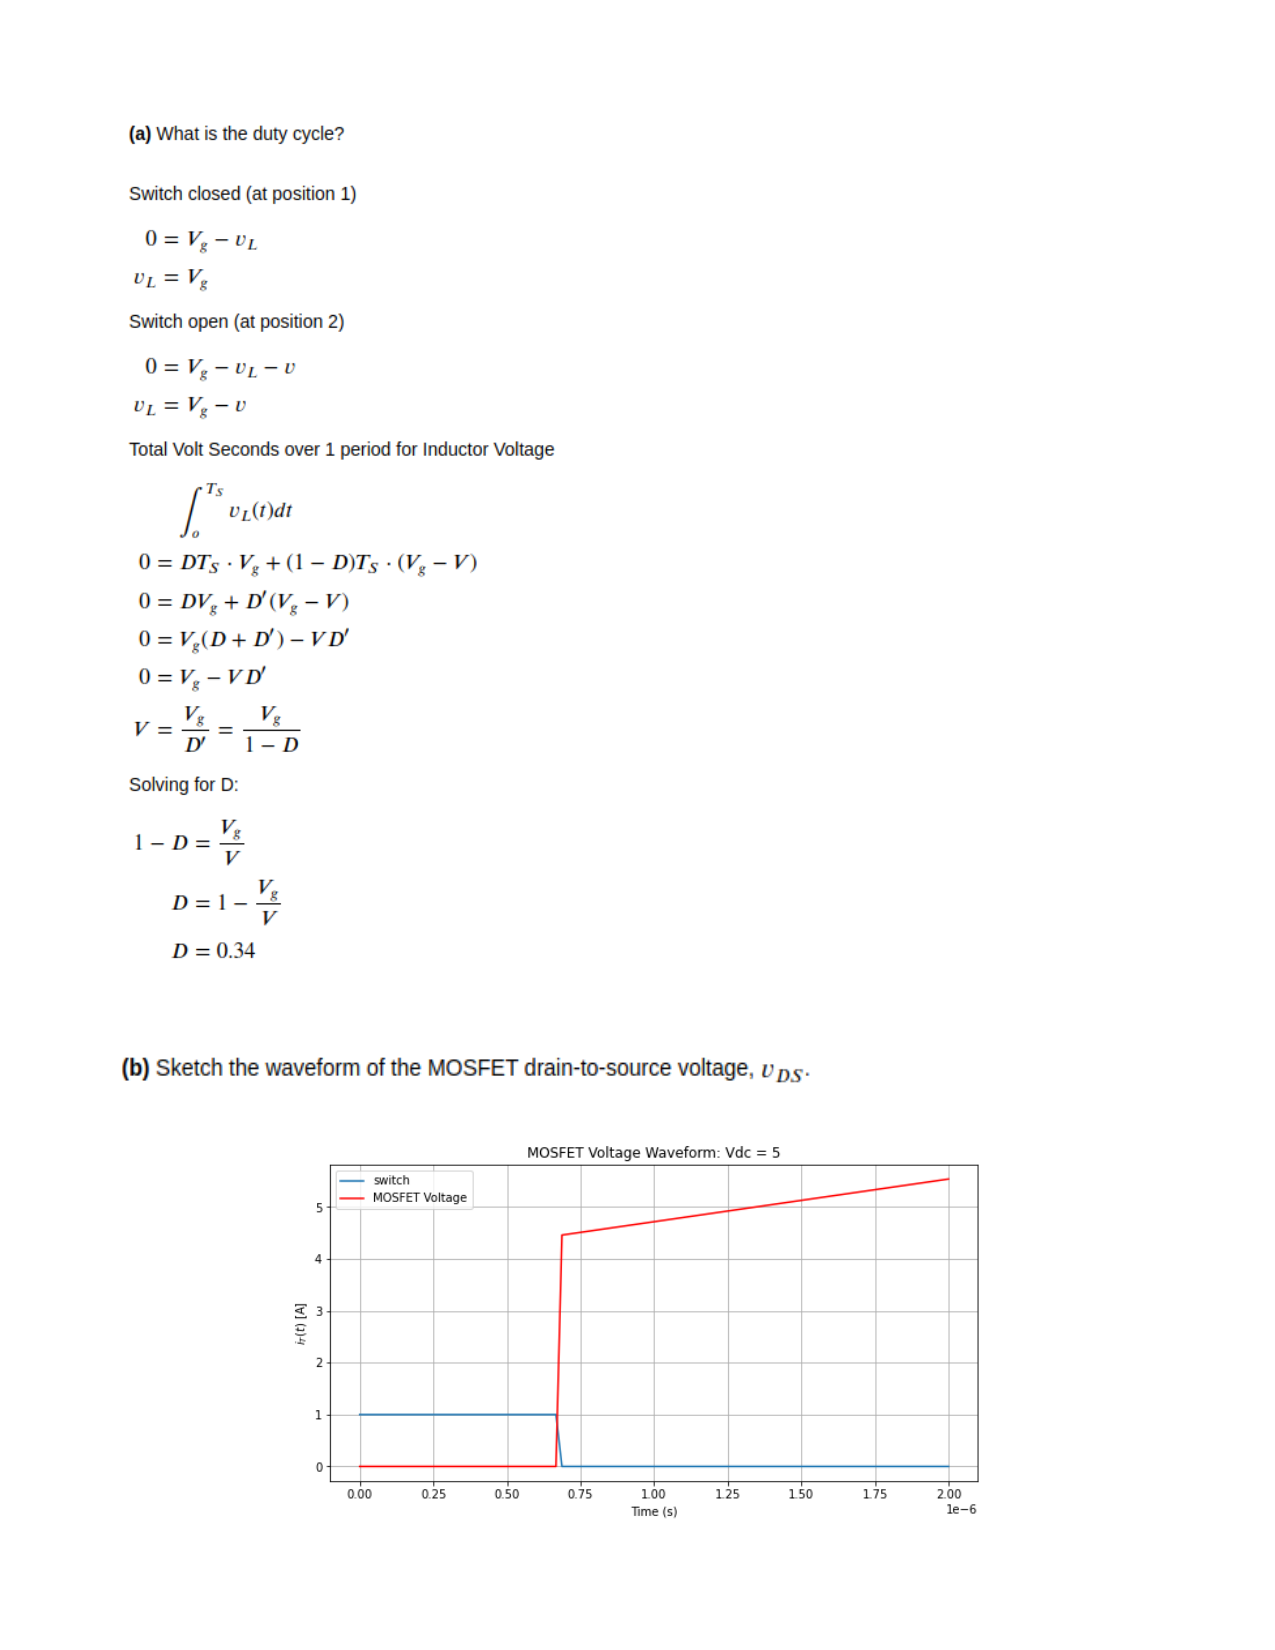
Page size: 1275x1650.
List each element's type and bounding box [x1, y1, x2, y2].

picture [287, 1138, 988, 1523]
picture [118, 118, 559, 979]
picture [118, 1050, 819, 1089]
